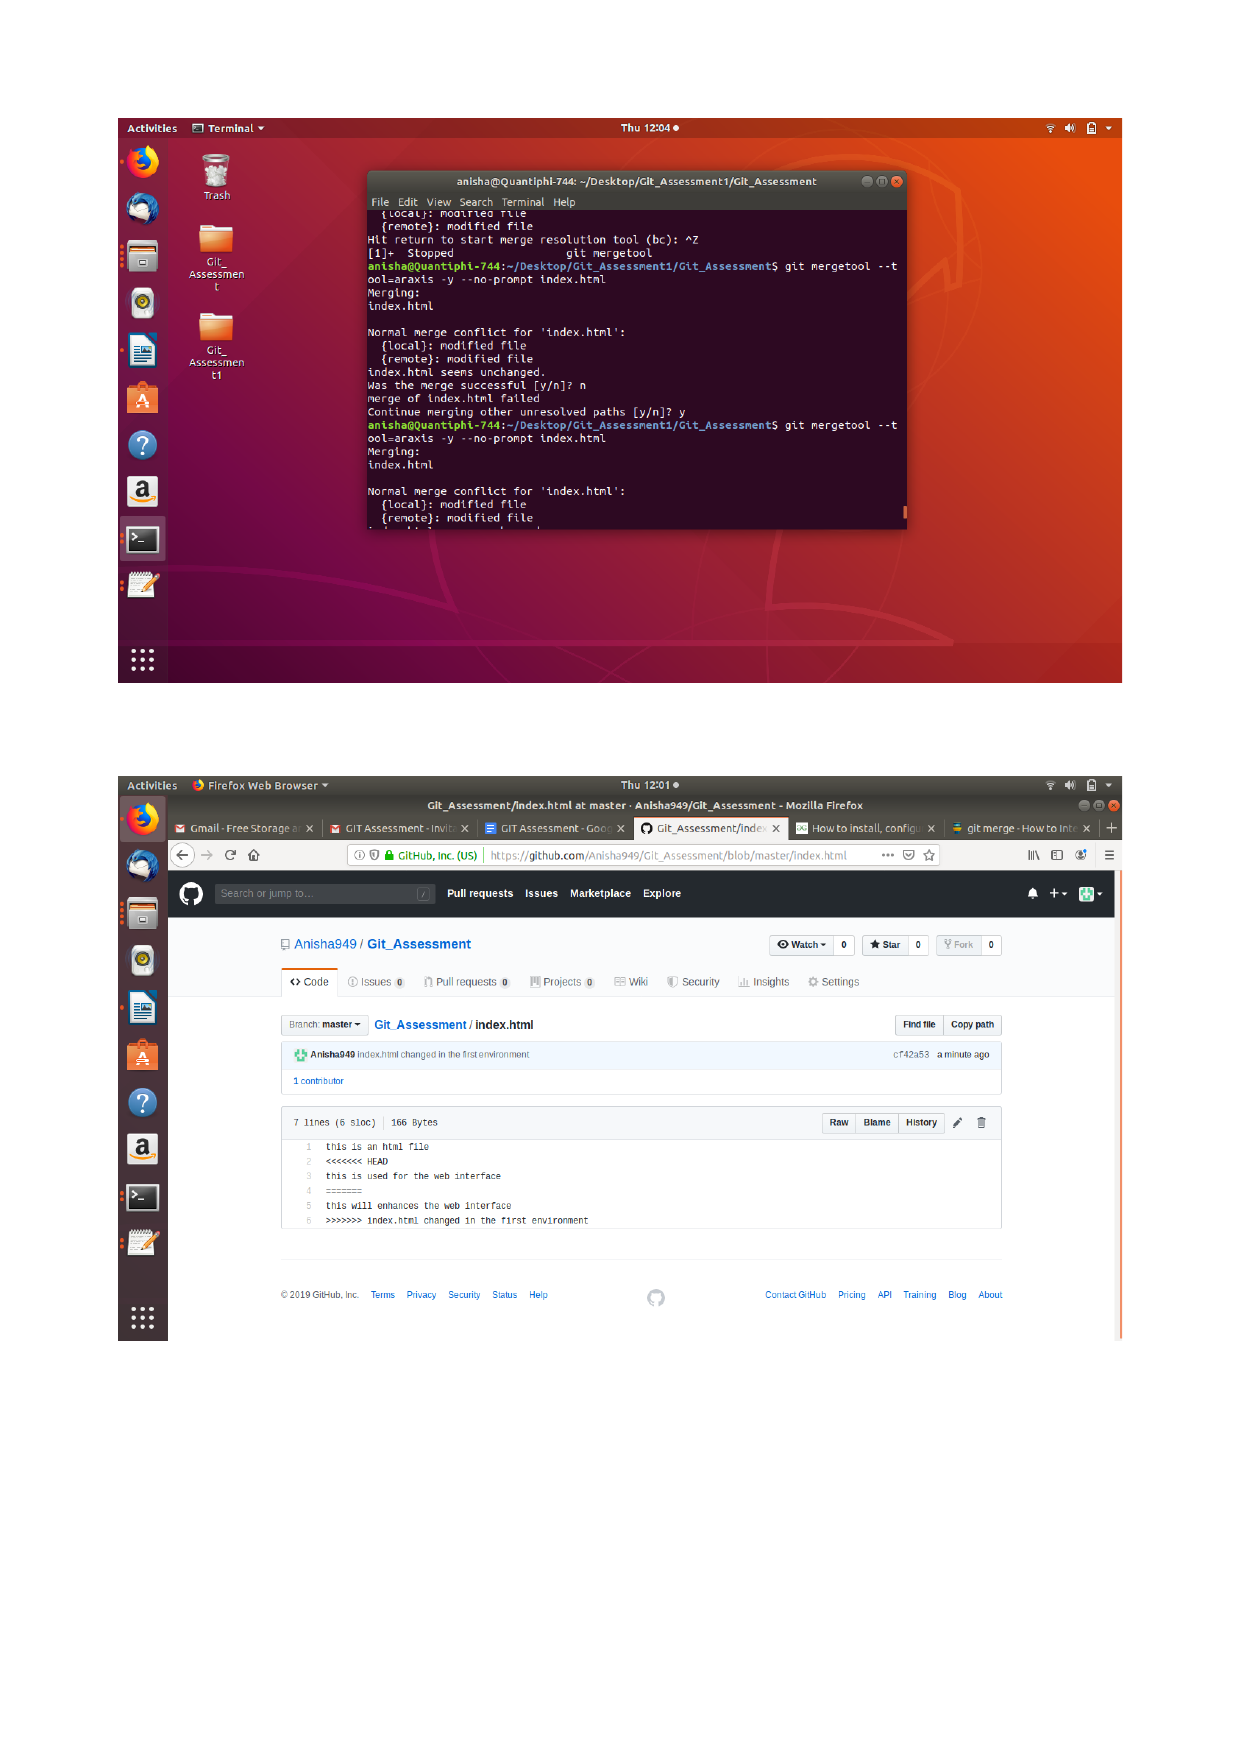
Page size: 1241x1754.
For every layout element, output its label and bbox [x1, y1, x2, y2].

picture [118, 118, 1123, 683]
picture [118, 776, 1123, 1341]
